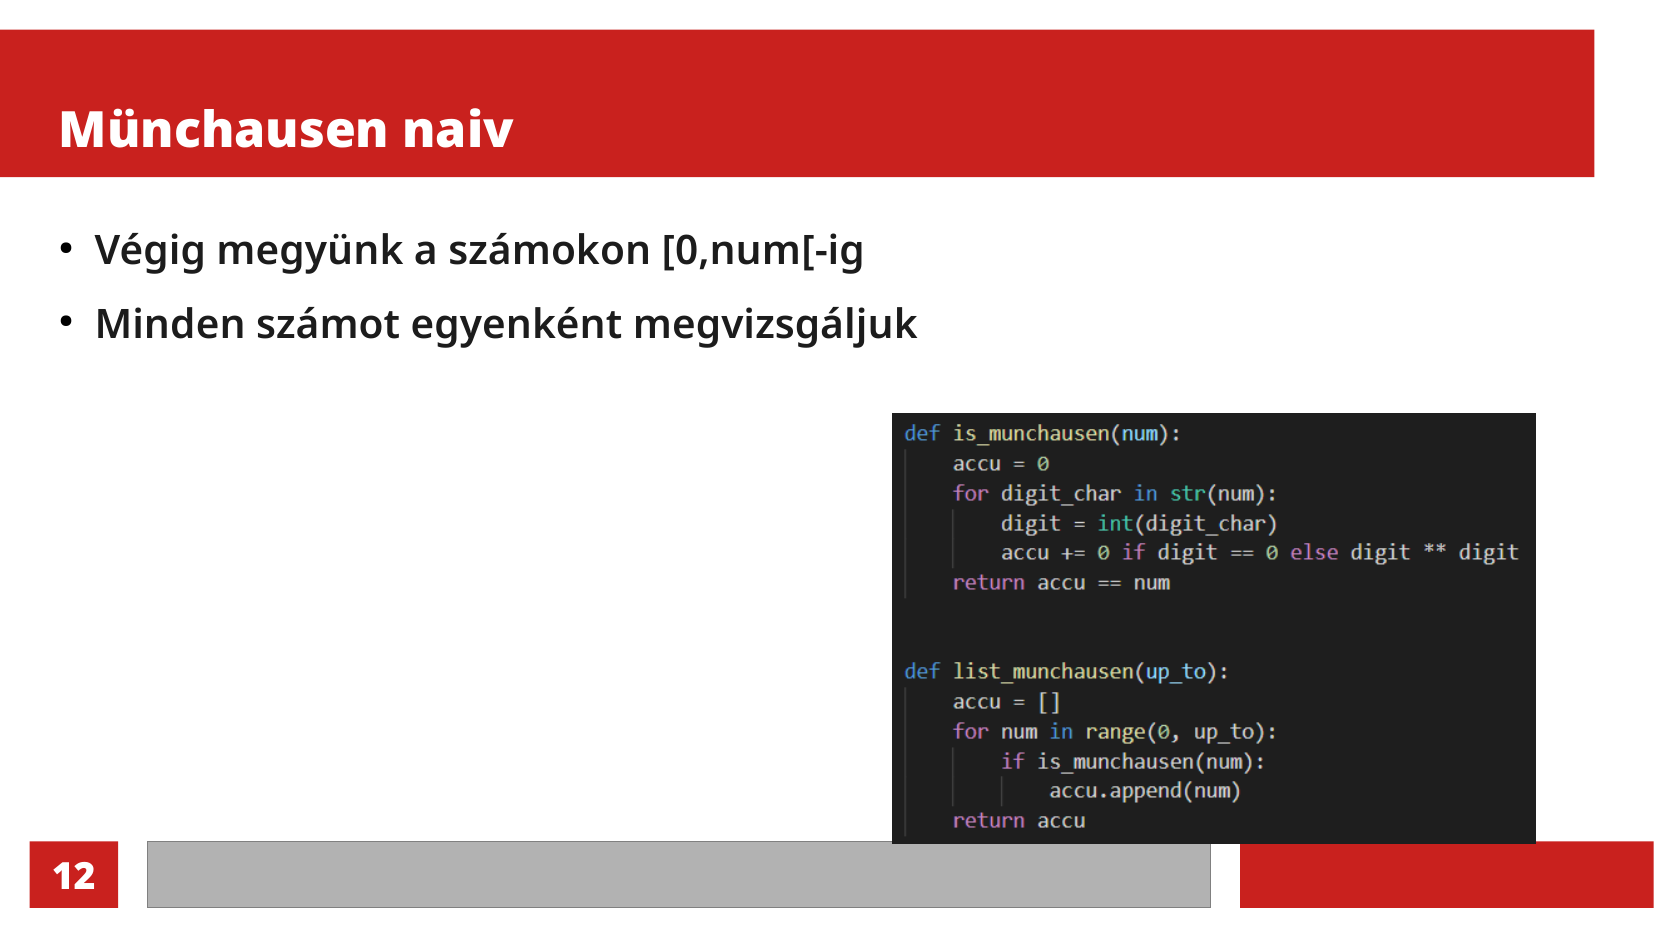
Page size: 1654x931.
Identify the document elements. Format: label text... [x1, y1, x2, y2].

picture [892, 413, 1536, 844]
title Münchausen naiv [59, 44, 1595, 163]
list Végig megyünk a számokon [0,num[-ig Minden számot egyenként megvizsgáljuk [59, 221, 1565, 443]
